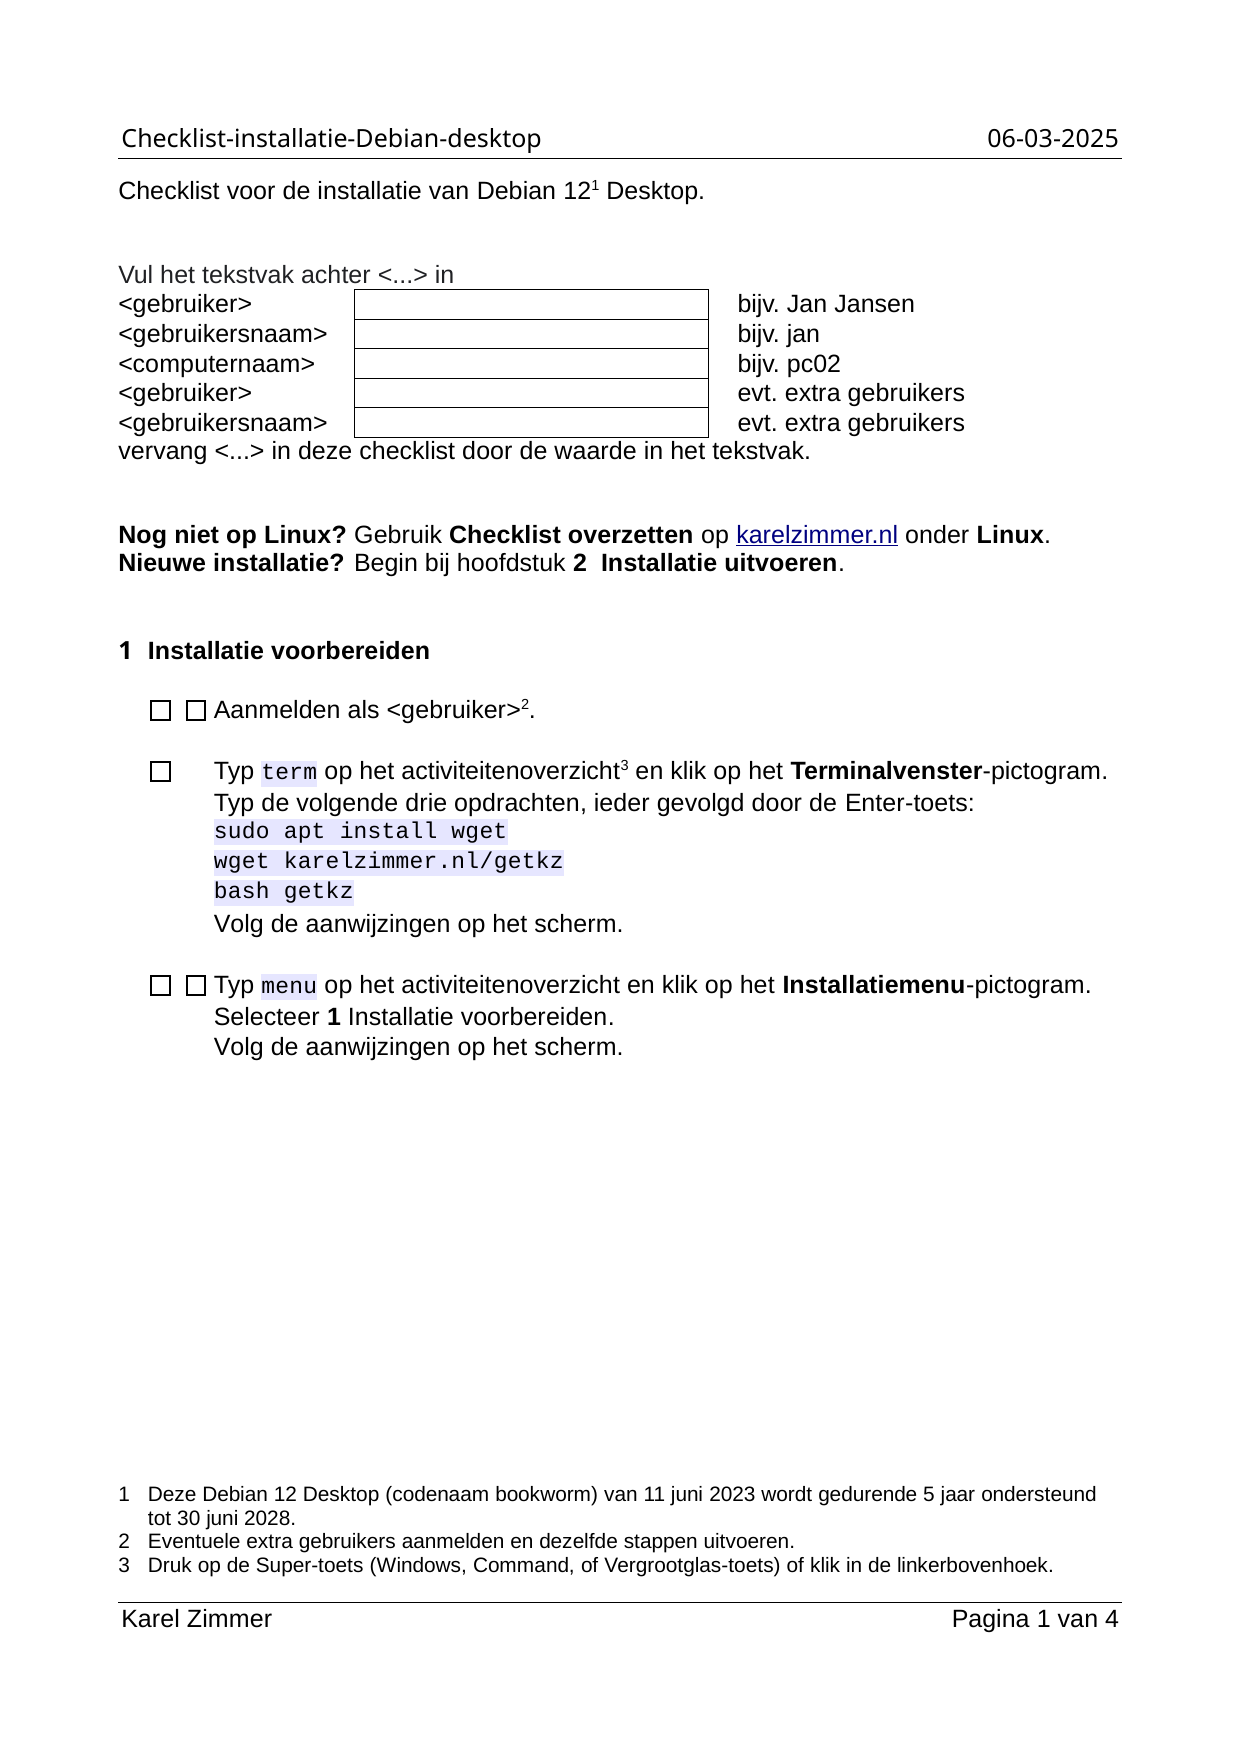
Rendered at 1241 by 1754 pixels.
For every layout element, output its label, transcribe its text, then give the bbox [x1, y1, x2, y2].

text <gebruiker> [118, 289, 354, 319]
table_cell [177, 756, 213, 788]
text Checklist voor de installatie van Debian 12 Desktop. [118, 177, 1122, 205]
table_cell [142, 726, 177, 756]
table_cell sudo apt install wget [213, 818, 1122, 848]
table_cell [213, 726, 1122, 756]
table_cell [177, 939, 213, 969]
table_cell [142, 818, 177, 848]
table_cell [118, 726, 142, 756]
table_cell [142, 848, 177, 879]
text <gebruikersnaam> [118, 407, 354, 437]
table_cell [177, 970, 213, 1001]
table_cell [118, 756, 142, 788]
text bijv. pc02 [709, 348, 1122, 378]
table_cell Selecteer 1 Installatie voorbereiden. [213, 1001, 1122, 1032]
text <gebruiker> [118, 378, 354, 407]
table_cell [177, 726, 213, 756]
table_cell [142, 909, 177, 939]
table_cell [142, 1032, 177, 1062]
table_cell [177, 879, 213, 909]
table_cell [118, 1001, 142, 1032]
text evt. extra gebruikers [709, 407, 1122, 437]
table_cell [142, 970, 177, 1001]
text Deze Debian 12 Desktop (codenaam bookworm) van 11 juni 2023 wordt gedurende 5 jaar ondersteund tot 30 juni 2028. [118, 1483, 1122, 1530]
table_cell [142, 879, 177, 909]
table_cell bash getkz [213, 879, 1122, 909]
table_header [118, 695, 142, 726]
table_cell [177, 848, 213, 879]
table_cell [118, 1032, 142, 1062]
table_cell Typ term op het activiteitenoverzicht en klik op het Terminalvenster-pictogram. [213, 756, 1122, 788]
table_cell [177, 1032, 213, 1062]
table_cell [177, 788, 213, 818]
table_header [177, 695, 213, 726]
table_cell [118, 848, 142, 879]
table_cell [177, 818, 213, 848]
table_cell [118, 970, 142, 1001]
table_cell [118, 939, 142, 969]
table_cell wget karelzimmer.nl/getkz [213, 848, 1122, 879]
table_cell [213, 939, 1122, 969]
list Installatie voorbereiden [118, 633, 1122, 667]
table_cell Typ de volgende drie opdrachten, ieder gevolgd door de Enter-toets: [213, 788, 1122, 818]
table_cell [142, 788, 177, 818]
text vervang <...> in deze checklist door de waarde in het tekstvak. [118, 437, 1122, 465]
table_cell [118, 818, 142, 848]
table_cell Typ menu op het activiteitenoverzicht en klik op het Installatiemenu-pictogram. [213, 970, 1122, 1001]
table_cell [118, 788, 142, 818]
table_cell [177, 1001, 213, 1032]
table_header Aanmelden als <gebruiker>. [213, 695, 1122, 726]
table_cell [118, 909, 142, 939]
text Nog niet op Linux? Gebruik Checklist overzetten op karelzimmer.nl onder Linux. [118, 521, 1122, 549]
table_cell [142, 756, 177, 788]
text <gebruikersnaam> [118, 319, 354, 348]
text Vul het tekstvak achter <...> in [118, 261, 1122, 289]
text evt. extra gebruikers [709, 378, 1122, 407]
text Nieuwe installatie? Begin bij hoofdstuk 2 Installatie uitvoeren. [118, 549, 1122, 577]
table_header [142, 695, 177, 726]
table_cell [142, 1001, 177, 1032]
table_cell [142, 939, 177, 969]
table_cell Volg de aanwijzingen op het scherm. [213, 909, 1122, 939]
text bijv. Jan Jansen [709, 289, 1122, 319]
text <computernaam> [118, 348, 354, 378]
table_cell Volg de aanwijzingen op het scherm. [213, 1032, 1122, 1062]
text bijv. jan [709, 319, 1122, 348]
table_cell [118, 879, 142, 909]
table_cell [177, 909, 213, 939]
